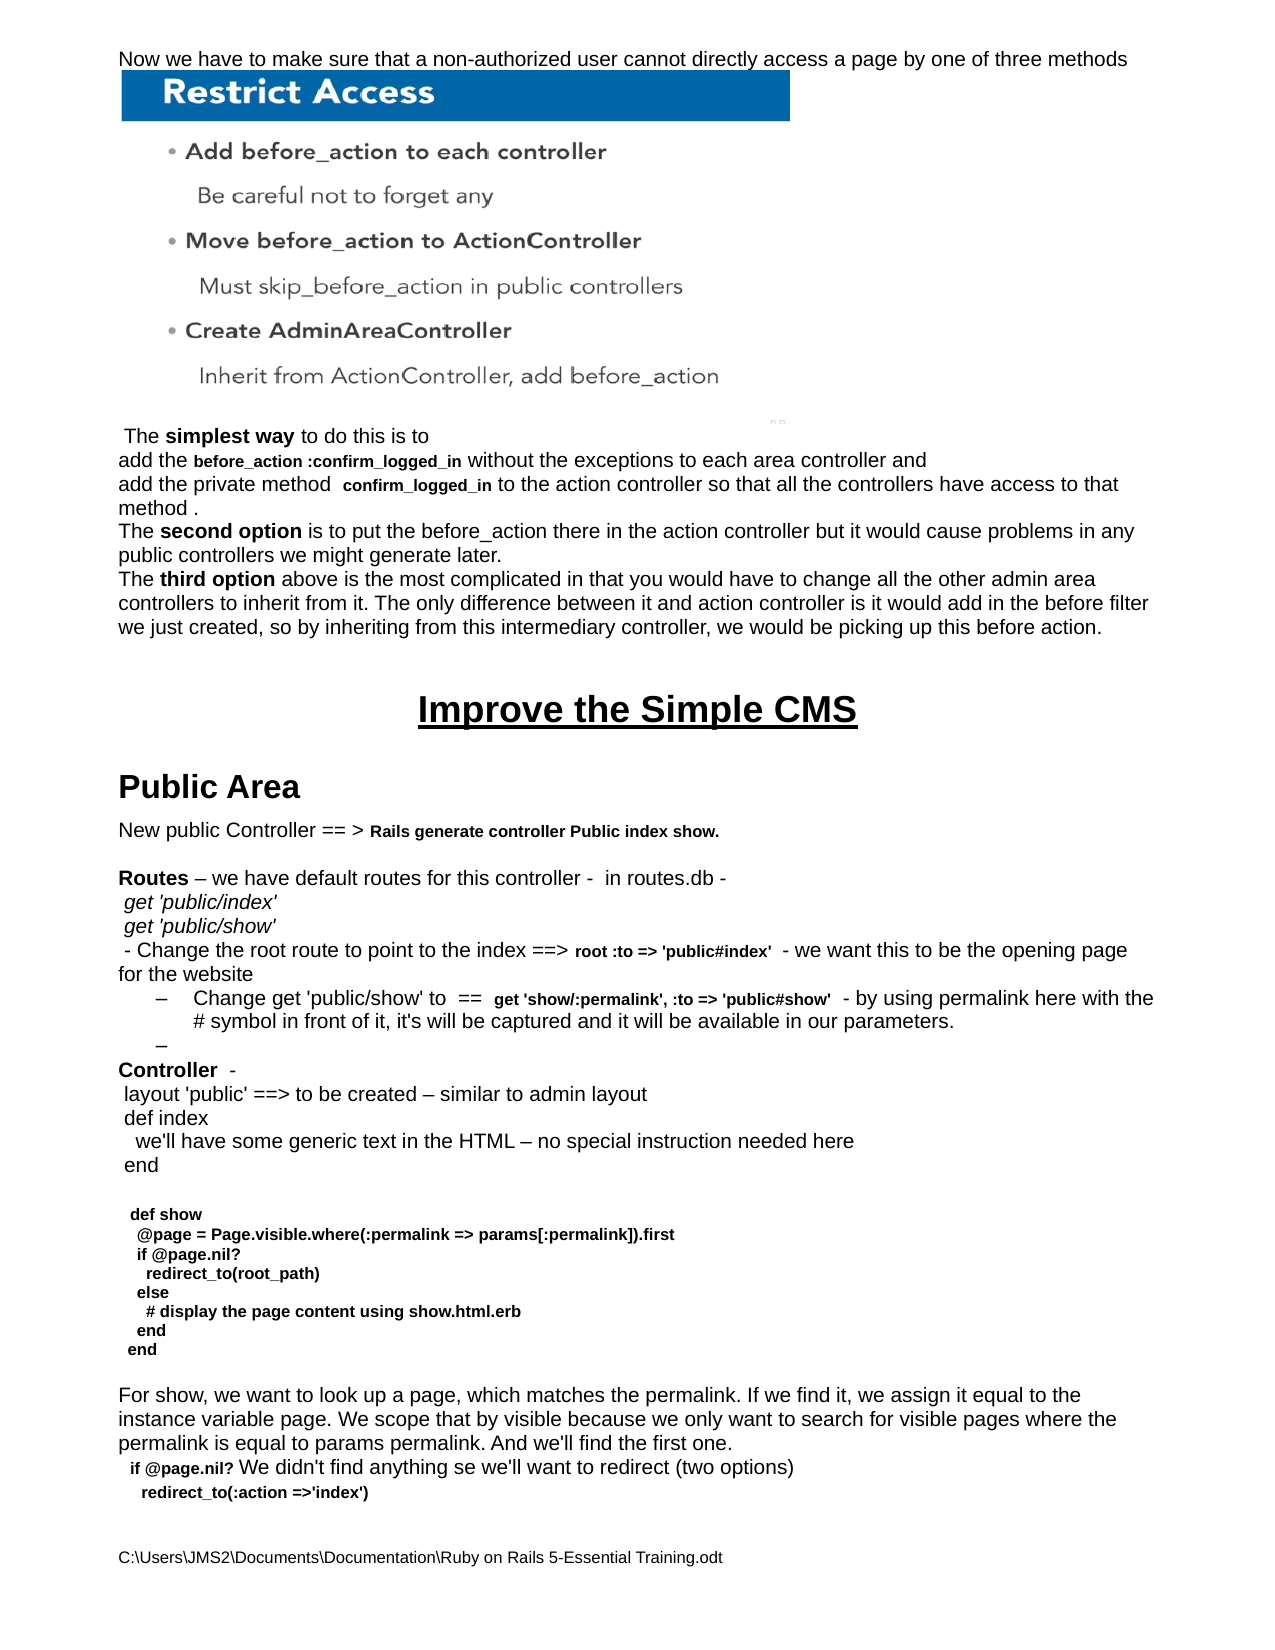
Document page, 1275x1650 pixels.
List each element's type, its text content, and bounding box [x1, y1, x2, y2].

text end [118, 1153, 1157, 1177]
text Controller - [118, 1057, 1157, 1081]
text get 'public/show' [118, 913, 1157, 937]
text add the before_action :confirm_logged_in without the exceptions to each area controller and [118, 447, 1157, 471]
text The second option is to put the before_action there in the action controller but it would cause problems in any public controllers we might generate later. [118, 519, 1157, 567]
picture [206, 122, 790, 424]
subtitle Public Area [118, 767, 1157, 805]
text if @page.nil? We didn't find anything se we'll want to redirect (two options) [118, 1455, 1157, 1479]
list Change get 'public/show' to == get 'show/:permalink', :to => 'public#show' - by using permalink here with the # symbol in front of it, it's will be captured and it will be available in our parameters. [156, 985, 1157, 1033]
subtitle Improve the Simple CMS [118, 687, 1157, 730]
text def index [118, 1105, 1157, 1129]
text def show @page = Page.visible.where(:permalink => params[:permalink]).first if @page.nil? redirect_to(root_path) else # display the page content using show.html.erb end end [118, 1201, 1157, 1359]
text add the private method confirm_logged_in to the action controller so that all the controllers have access to that method . [118, 471, 1157, 519]
text For show, we want to look up a page, which matches the permalink. If we find it, we assign it equal to the instance variable page. We scope that by visible because we only want to search for visible pages where the permalink is equal to params permalink. And we'll find the first one. [118, 1383, 1157, 1455]
text The simplest way to do this is to [118, 424, 1157, 447]
text Routes – we have default routes for this controller - in routes.db - [118, 866, 1157, 889]
text we'll have some generic text in the HTML – no special instruction needed here [118, 1129, 1157, 1153]
text New public Controller == > Rails generate controller Public index show. [118, 818, 1157, 842]
picture [206, 70, 790, 119]
text - Change the root route to point to the index ==> root :to => 'public#index' - we want this to be the opening page for the website [118, 937, 1157, 985]
text layout 'public' ==> to be created – similar to admin layout [118, 1081, 1157, 1105]
text The third option above is the most complicated in that you would have to change all the other admin area controllers to inherit from it. The only difference between it and action controller is it would add in the before filter we just created, so by inheriting from this intermediary controller, we would be picking up this before action. [118, 567, 1157, 639]
text get 'public/index' [118, 889, 1157, 913]
text Now we have to make sure that a non-authorized user cannot directly access a page by one of three methods [118, 47, 1157, 71]
text redirect_to(:action =>'index') [118, 1479, 1157, 1503]
